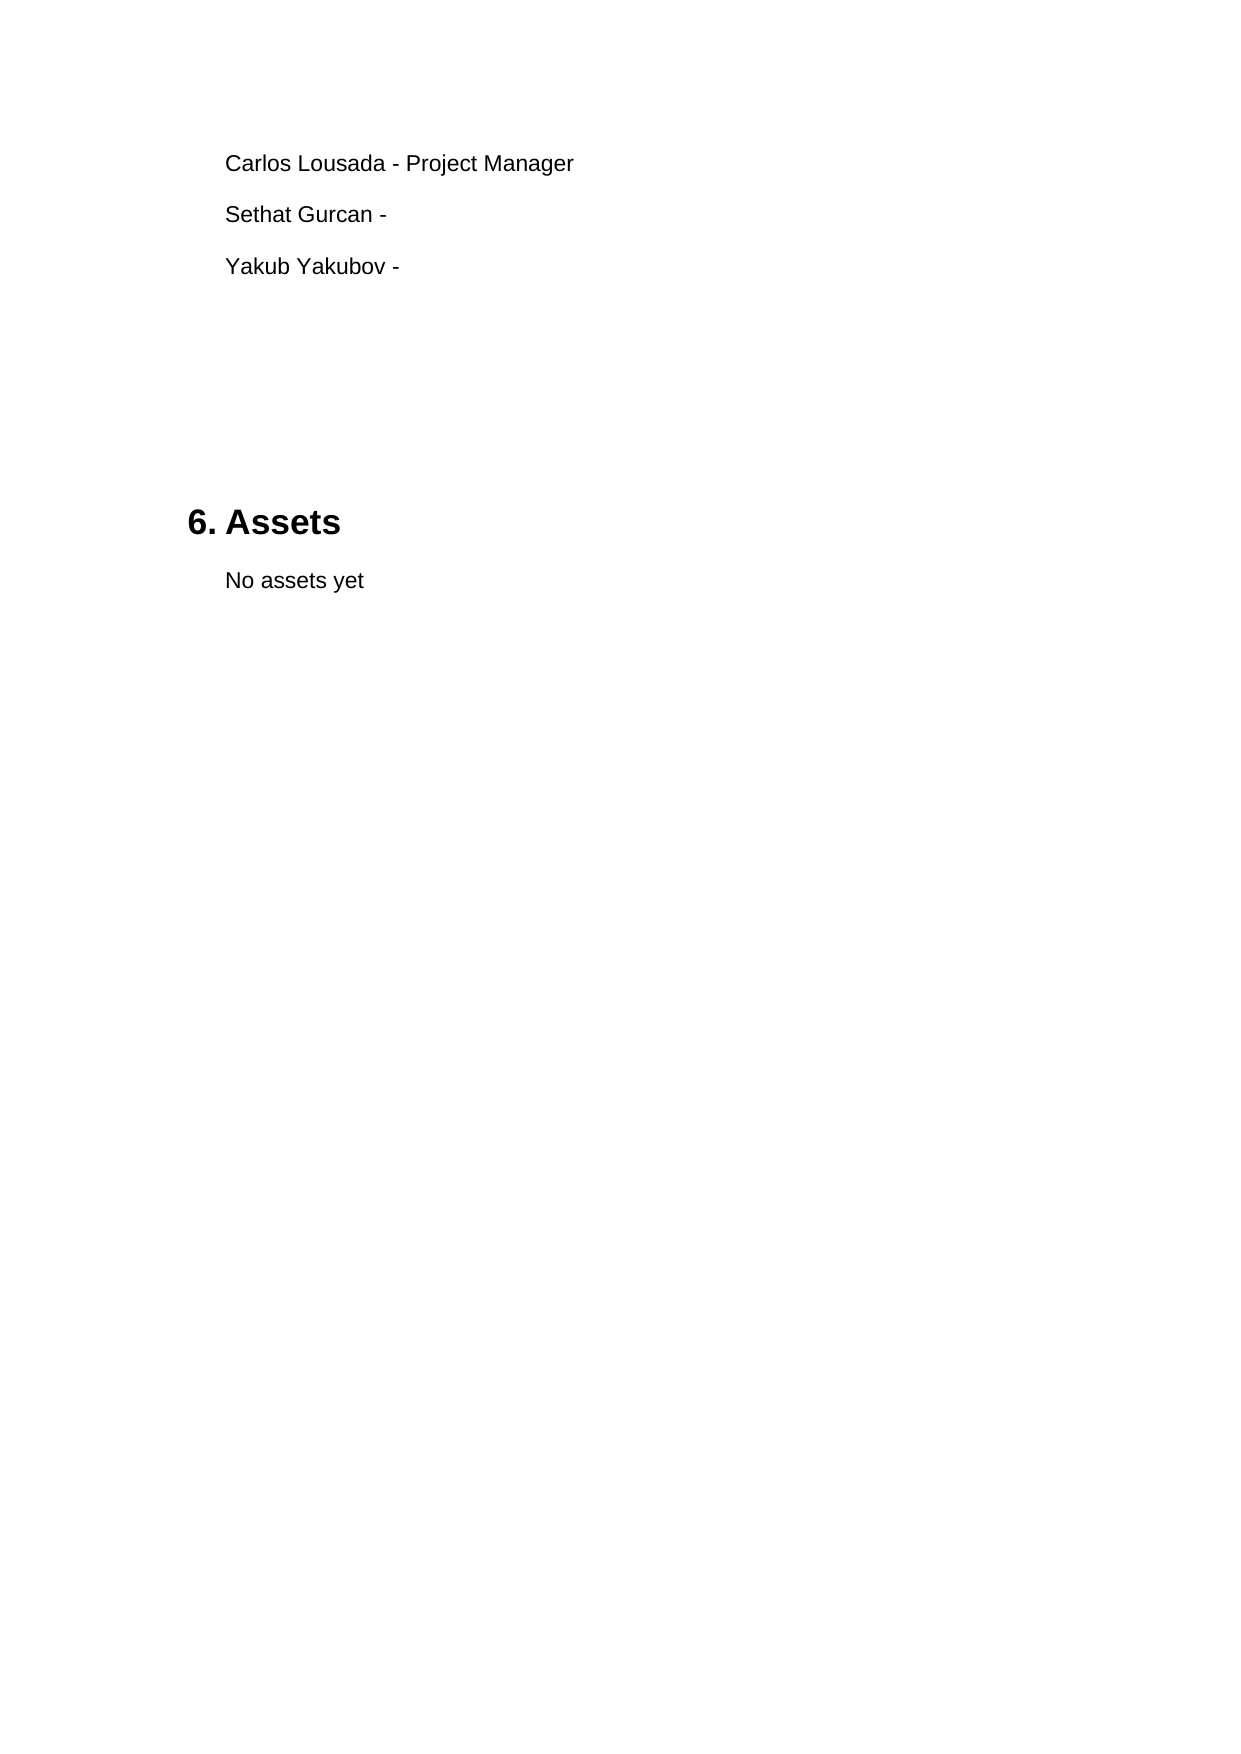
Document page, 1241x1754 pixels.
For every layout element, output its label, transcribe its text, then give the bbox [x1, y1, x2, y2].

text No assets yet [225, 567, 1090, 593]
text Sethat Gurcan - [225, 201, 1090, 228]
text Yakub Yakubov - [225, 253, 1090, 279]
text Carlos Lousada - Project Manager [225, 150, 1090, 176]
list Assets [187, 501, 1090, 542]
